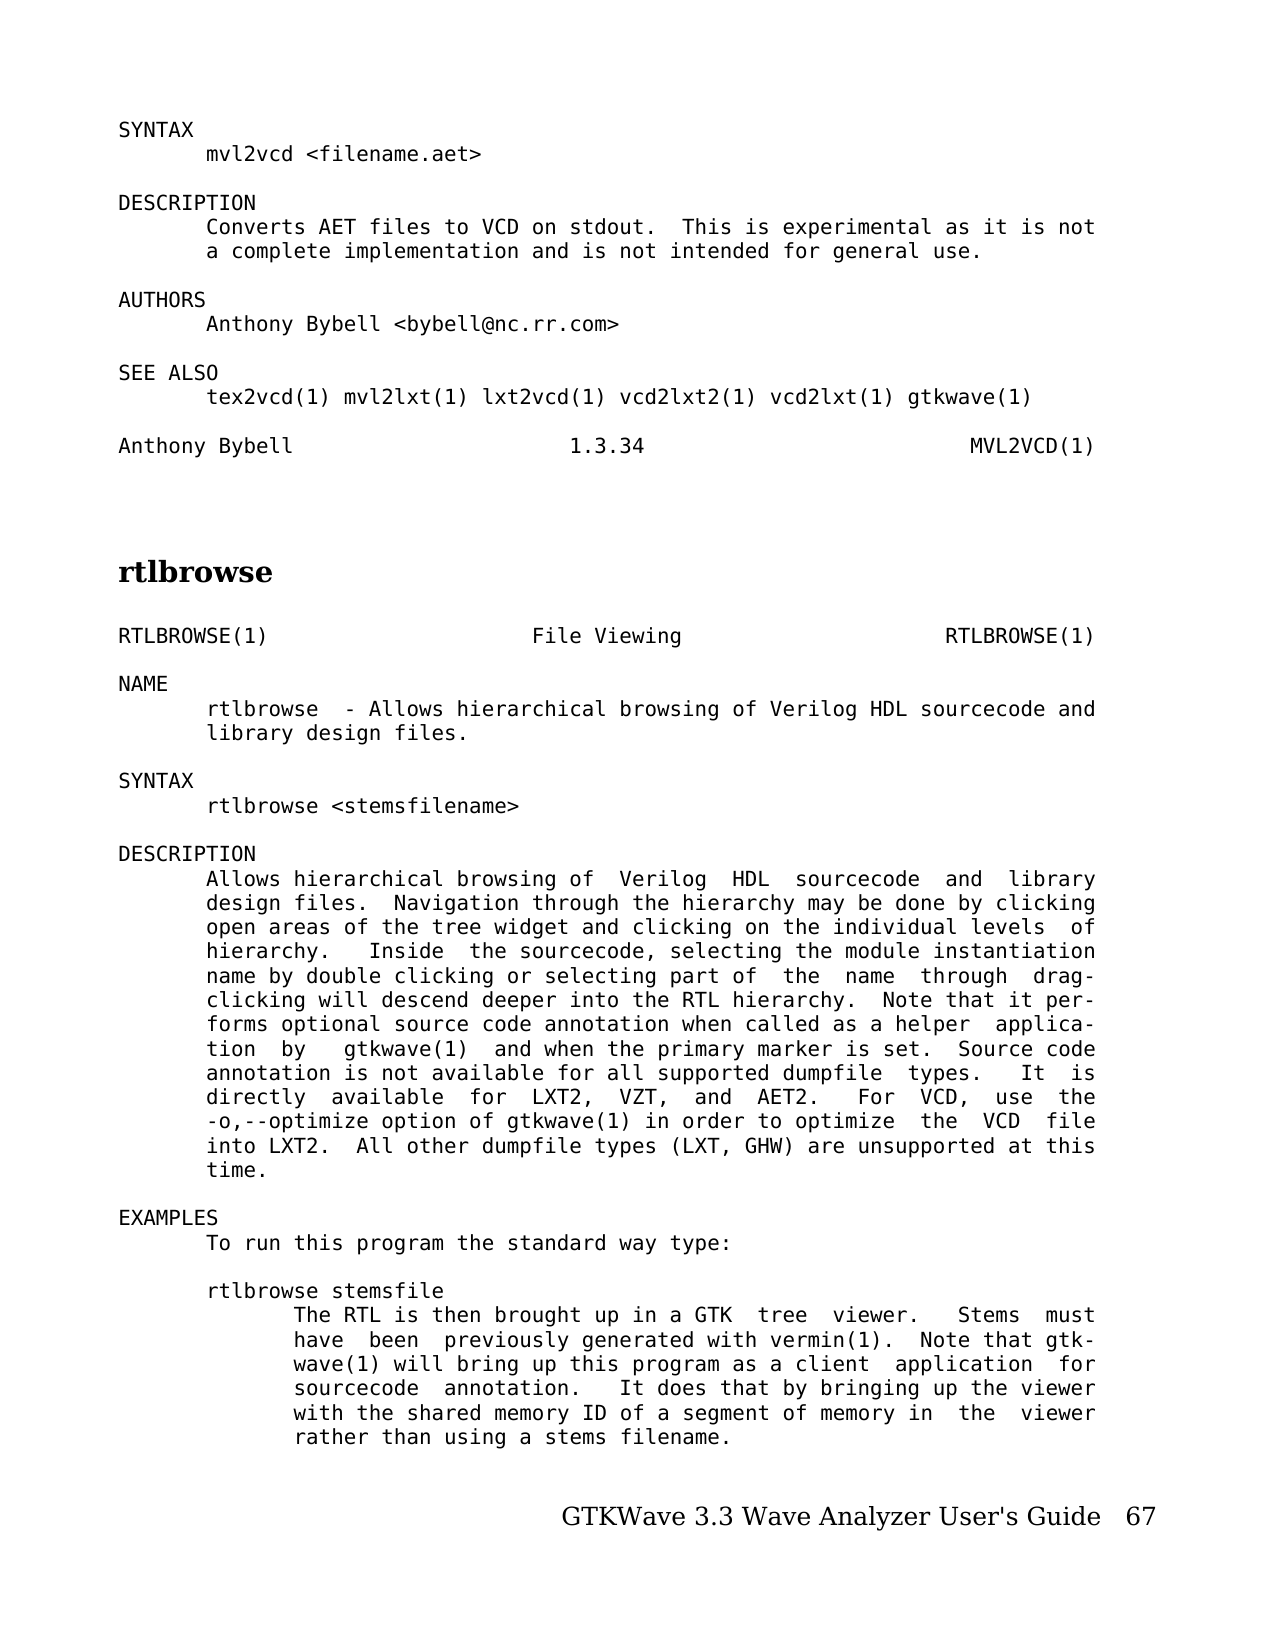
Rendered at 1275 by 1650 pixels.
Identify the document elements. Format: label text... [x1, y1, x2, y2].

text mvl2vcd <filename.aet> [118, 142, 1157, 167]
text rtlbrowse <stemsfilename> [118, 794, 1157, 818]
text rtlbrowse - Allows hierarchical browsing of Verilog HDL sourcecode and [118, 697, 1157, 721]
text forms optional source code annotation when called as a helper applica- [118, 1012, 1157, 1037]
text rather than using a stems filename. [118, 1425, 1157, 1449]
text sourcecode annotation. It does that by bringing up the viewer [118, 1376, 1157, 1401]
text annotation is not available for all supported dumpfile types. It is [118, 1061, 1157, 1085]
text -o,--optimize option of gtkwave(1) in order to optimize the VCD file [118, 1109, 1157, 1134]
text AUTHORS [118, 288, 1157, 312]
text library design files. [118, 721, 1157, 745]
text tex2vcd(1) mvl2lxt(1) lxt2vcd(1) vcd2lxt2(1) vcd2lxt(1) gtkwave(1) [118, 385, 1157, 409]
text rtlbrowse stemsfile [118, 1279, 1157, 1303]
text tion by gtkwave(1) and when the primary marker is set. Source code [118, 1037, 1157, 1061]
text with the shared memory ID of a segment of memory in the viewer [118, 1401, 1157, 1425]
text Converts AET files to VCD on stdout. This is experimental as it is not [118, 215, 1157, 239]
text DESCRIPTION [118, 842, 1157, 867]
text design files. Navigation through the hierarchy may be done by clicking [118, 891, 1157, 915]
text Anthony Bybell 1.3.34 MVL2VCD(1) [118, 434, 1157, 458]
text SYNTAX [118, 118, 1157, 142]
text SYNTAX [118, 769, 1157, 794]
text hierarchy. Inside the sourcecode, selecting the module instantiation [118, 939, 1157, 964]
text Allows hierarchical browsing of Verilog HDL sourcecode and library [118, 867, 1157, 891]
text into LXT2. All other dumpfile types (LXT, GHW) are unsupported at this [118, 1134, 1157, 1158]
text name by double clicking or selecting part of the name through drag- [118, 964, 1157, 988]
text have been previously generated with vermin(1). Note that gtk- [118, 1328, 1157, 1352]
text NAME [118, 672, 1157, 697]
text EXAMPLES [118, 1206, 1157, 1231]
text clicking will descend deeper into the RTL hierarchy. Note that it per- [118, 988, 1157, 1012]
text directly available for LXT2, VZT, and AET2. For VCD, use the [118, 1085, 1157, 1109]
text The RTL is then brought up in a GTK tree viewer. Stems must [118, 1303, 1157, 1328]
text DESCRIPTION [118, 191, 1157, 215]
text a complete implementation and is not intended for general use. [118, 239, 1157, 264]
text open areas of the tree widget and clicking on the individual levels of [118, 915, 1157, 939]
text rtlbrowse [118, 555, 1157, 590]
text wave(1) will bring up this program as a client application for [118, 1352, 1157, 1376]
text To run this program the standard way type: [118, 1231, 1157, 1255]
text RTLBROWSE(1) File Viewing RTLBROWSE(1) [118, 624, 1157, 648]
text SEE ALSO [118, 361, 1157, 385]
text Anthony Bybell <bybell@nc.rr.com> [118, 312, 1157, 337]
text time. [118, 1158, 1157, 1182]
